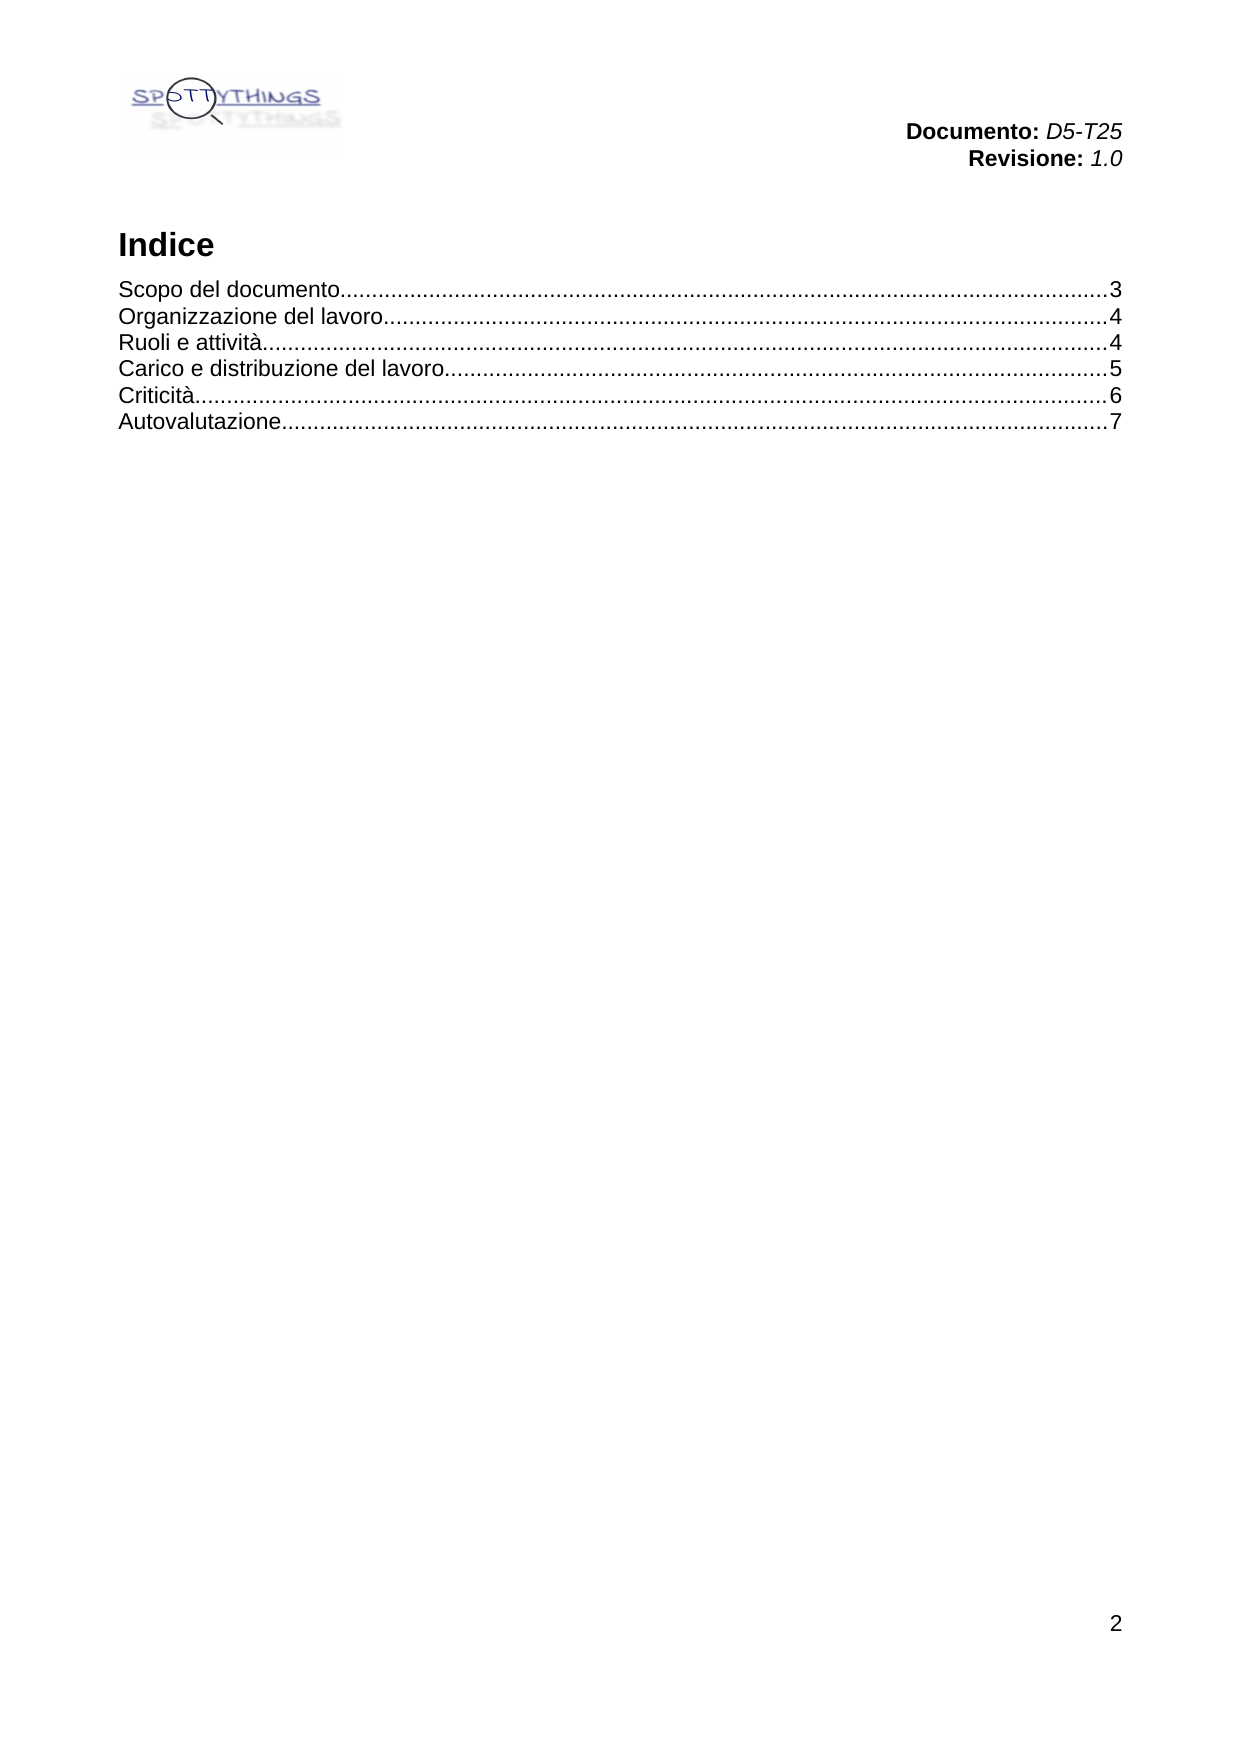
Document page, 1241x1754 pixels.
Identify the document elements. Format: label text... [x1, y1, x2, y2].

picture [123, 73, 345, 156]
text Autovalutazione 7 [118, 408, 1122, 434]
text Criticità 6 [118, 382, 1122, 408]
subtitle Indice [118, 225, 1122, 264]
text Carico e distribuzione del lavoro 5 [118, 355, 1122, 382]
text Scopo del documento 3 [118, 276, 1122, 303]
text Ruoli e attività 4 [118, 329, 1122, 355]
text Organizzazione del lavoro 4 [118, 303, 1122, 329]
